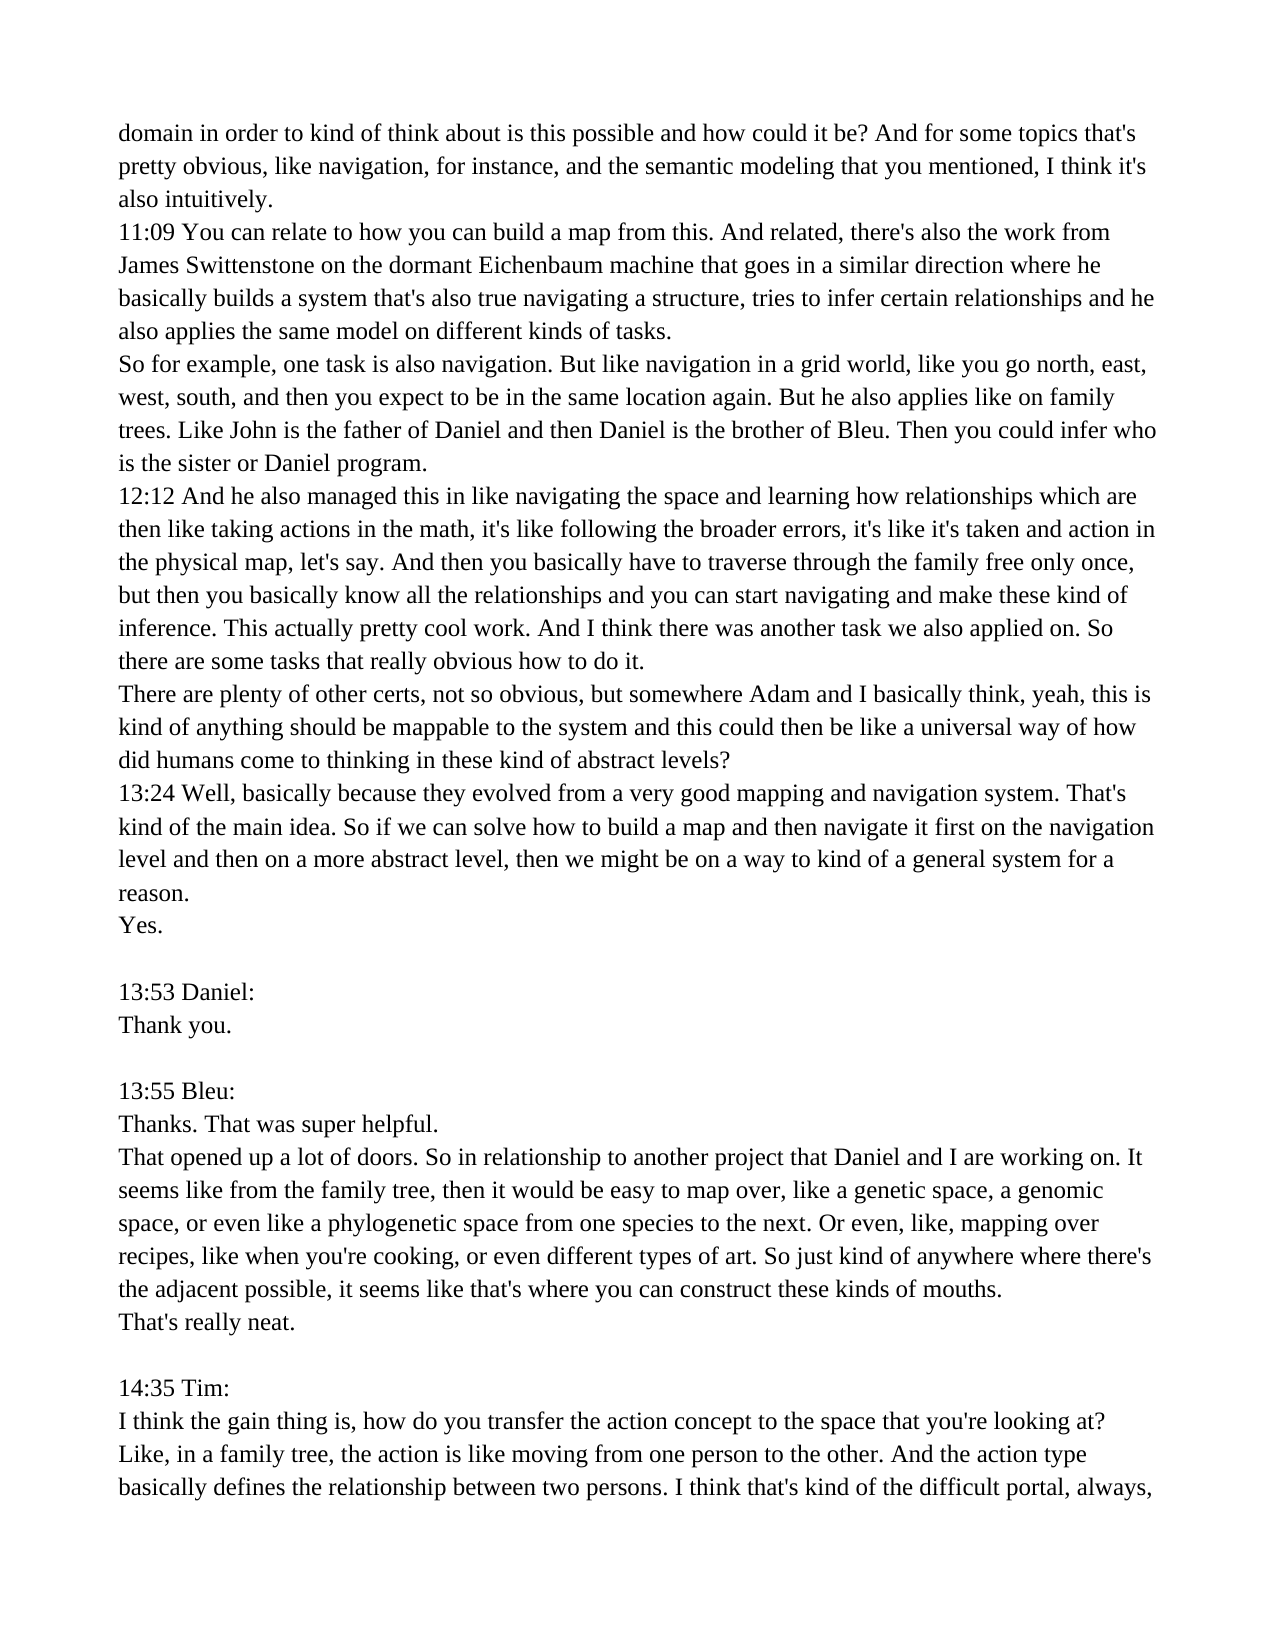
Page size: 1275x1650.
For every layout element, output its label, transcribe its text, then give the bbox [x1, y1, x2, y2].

text Yes. [118, 911, 1157, 939]
text 12:12 And he also managed this in like navigating the space and learning how relationships which are then like taking actions in the math, it's like following the broader errors, it's like it's taken and action in the physical map, let's say. And then you basically have to traverse through the family free only once, but then you basically know all the relationships and you can start navigating and make these kind of inference. This actually pretty cool work. And I think there was another task we also applied on. So there are some tasks that really obvious how to do it. [118, 481, 1157, 675]
text 13:55 Bleu: [118, 1076, 1157, 1104]
text 13:24 Well, basically because they evolved from a very good mapping and navigation system. That's kind of the main idea. So if we can solve how to build a map and then navigate it first on the navigation level and then on a more abstract level, then we might be on a way to kind of a general system for a reason. [118, 778, 1157, 906]
text There are plenty of other certs, not so obvious, but somewhere Adam and I basically think, yeah, this is kind of anything should be mappable to the system and this could then be like a universal way of how did humans come to thinking in these kind of abstract levels? [118, 679, 1157, 774]
text I think the gain thing is, how do you transfer the action concept to the space that you're looking at? Like, in a family tree, the action is like moving from one person to the other. And the action type basically defines the relationship between two persons. I think that's kind of the difficult portal, always, [118, 1406, 1157, 1501]
text That's really neat. [118, 1307, 1157, 1336]
text That opened up a lot of doors. So in relationship to another project that Daniel and I are working on. It seems like from the family tree, then it would be easy to map over, like a genetic space, a genomic space, or even like a phylogenetic space from one species to the next. Or even, like, mapping over recipes, like when you're cooking, or even different types of art. So just kind of anywhere where there's the adjacent possible, it seems like that's where you can construct these kinds of mouths. [118, 1142, 1157, 1303]
text domain in order to kind of think about is this possible and how could it be? And for some topics that's pretty obvious, like navigation, for instance, and the semantic modeling that you mentioned, I think it's also intuitively. [118, 118, 1157, 213]
text Thank you. [118, 1010, 1157, 1038]
text 11:09 You can relate to how you can build a map from this. And related, there's also the work from James Swittenstone on the dormant Eichenbaum machine that goes in a similar direction where he basically builds a system that's also true navigating a structure, tries to infer certain relationships and he also applies the same model on different kinds of tasks. [118, 217, 1157, 345]
text So for example, one task is also navigation. But like navigation in a grid world, like you go north, east, west, south, and then you expect to be in the same location again. But he also applies like on family trees. Like John is the father of Daniel and then Daniel is the brother of Bleu. Then you could infer who is the sister or Daniel program. [118, 349, 1157, 477]
text Thanks. That was super helpful. [118, 1109, 1157, 1137]
text 13:53 Daniel: [118, 977, 1157, 1005]
text 14:35 Tim: [118, 1373, 1157, 1402]
